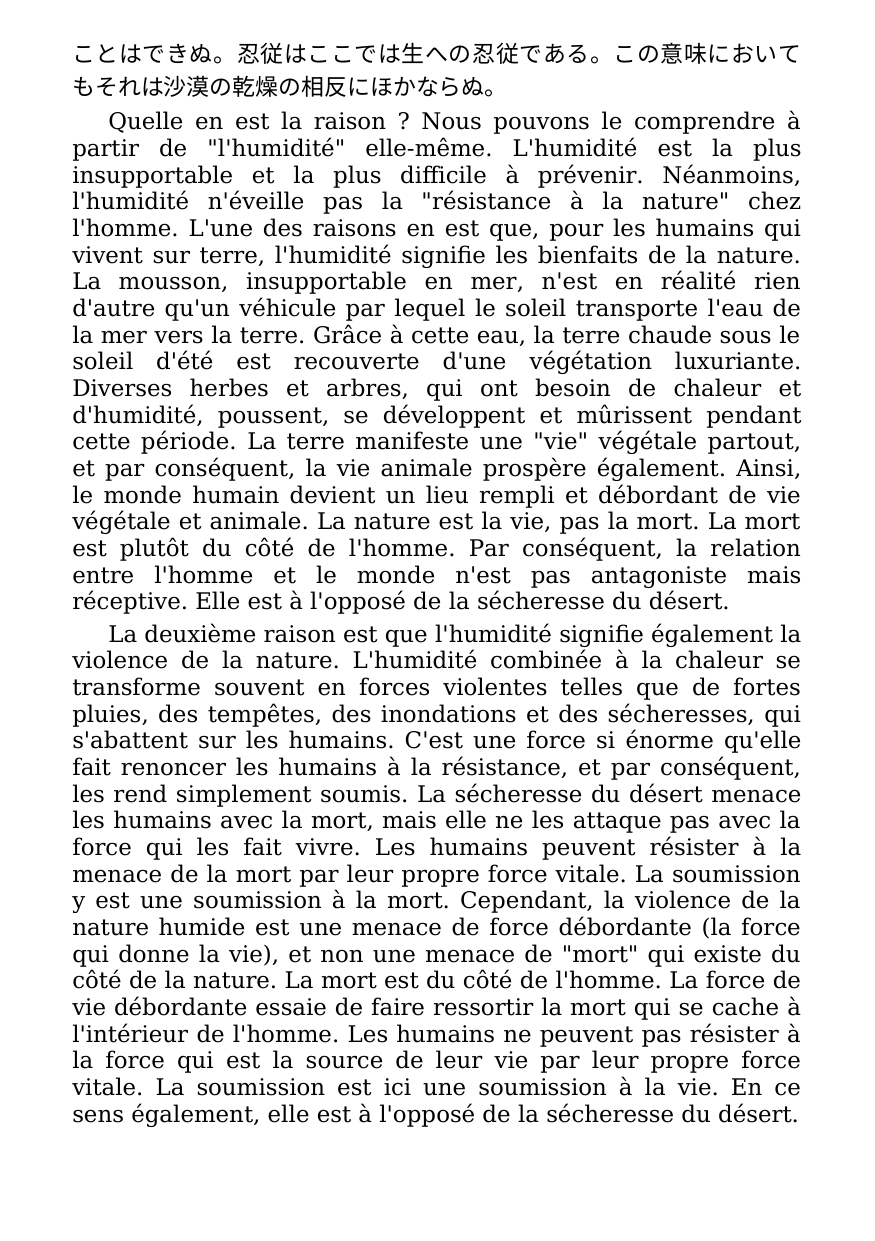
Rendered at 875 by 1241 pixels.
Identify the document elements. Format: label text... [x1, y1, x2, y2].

text ことはできぬ。忍従はここでは生への忍従である。この意味においてもそれは沙漠の乾燥の相反にほかならぬ。 [72, 36, 802, 102]
text La deuxième raison est que l'humidité signifie également la violence de la nature. L'humidité combinée à la chaleur se transforme souvent en forces violentes telles que de fortes pluies, des tempêtes, des inondations et des sécheresses, qui s'abattent sur les humains. C'est une force si énorme qu'elle fait renoncer les humains à la résistance, et par conséquent, les rend simplement soumis. La sécheresse du désert menace les humains avec la mort, mais elle ne les attaque pas avec la force qui les fait vivre. Les humains peuvent résister à la menace de la mort par leur propre force vitale. La soumission y est une soumission à la mort. Cependant, la violence de la nature humide est une menace de force débordante (la force qui donne la vie), et non une menace de "mort" qui existe du côté de la nature. La mort est du côté de l'homme. La force de vie débordante essaie de faire ressortir la mort qui se cache à l'intérieur de l'homme. Les humains ne peuvent pas résister à la force qui est la source de leur vie par leur propre force vitale. La soumission est ici une soumission à la vie. En ce sens également, elle est à l'opposé de la sécheresse du désert. [72, 621, 802, 1128]
text Quelle en est la raison ? Nous pouvons le comprendre à partir de "l'humidité" elle-même. L'humidité est la plus insupportable et la plus difficile à prévenir. Néanmoins, l'humidité n'éveille pas la "résistance à la nature" chez l'homme. L'une des raisons en est que, pour les humains qui vivent sur terre, l'humidité signifie les bienfaits de la nature. La mousson, insupportable en mer, n'est en réalité rien d'autre qu'un véhicule par lequel le soleil transporte l'eau de la mer vers la terre. Grâce à cette eau, la terre chaude sous le soleil d'été est recouverte d'une végétation luxuriante. Diverses herbes et arbres, qui ont besoin de chaleur et d'humidité, poussent, se développent et mûrissent pendant cette période. La terre manifeste une "vie" végétale partout, et par conséquent, la vie animale prospère également. Ainsi, le monde humain devient un lieu rempli et débordant de vie végétale et animale. La nature est la vie, pas la mort. La mort est plutôt du côté de l'homme. Par conséquent, la relation entre l'homme et le monde n'est pas antagoniste mais réceptive. Elle est à l'opposé de la sécheresse du désert. [72, 108, 802, 615]
